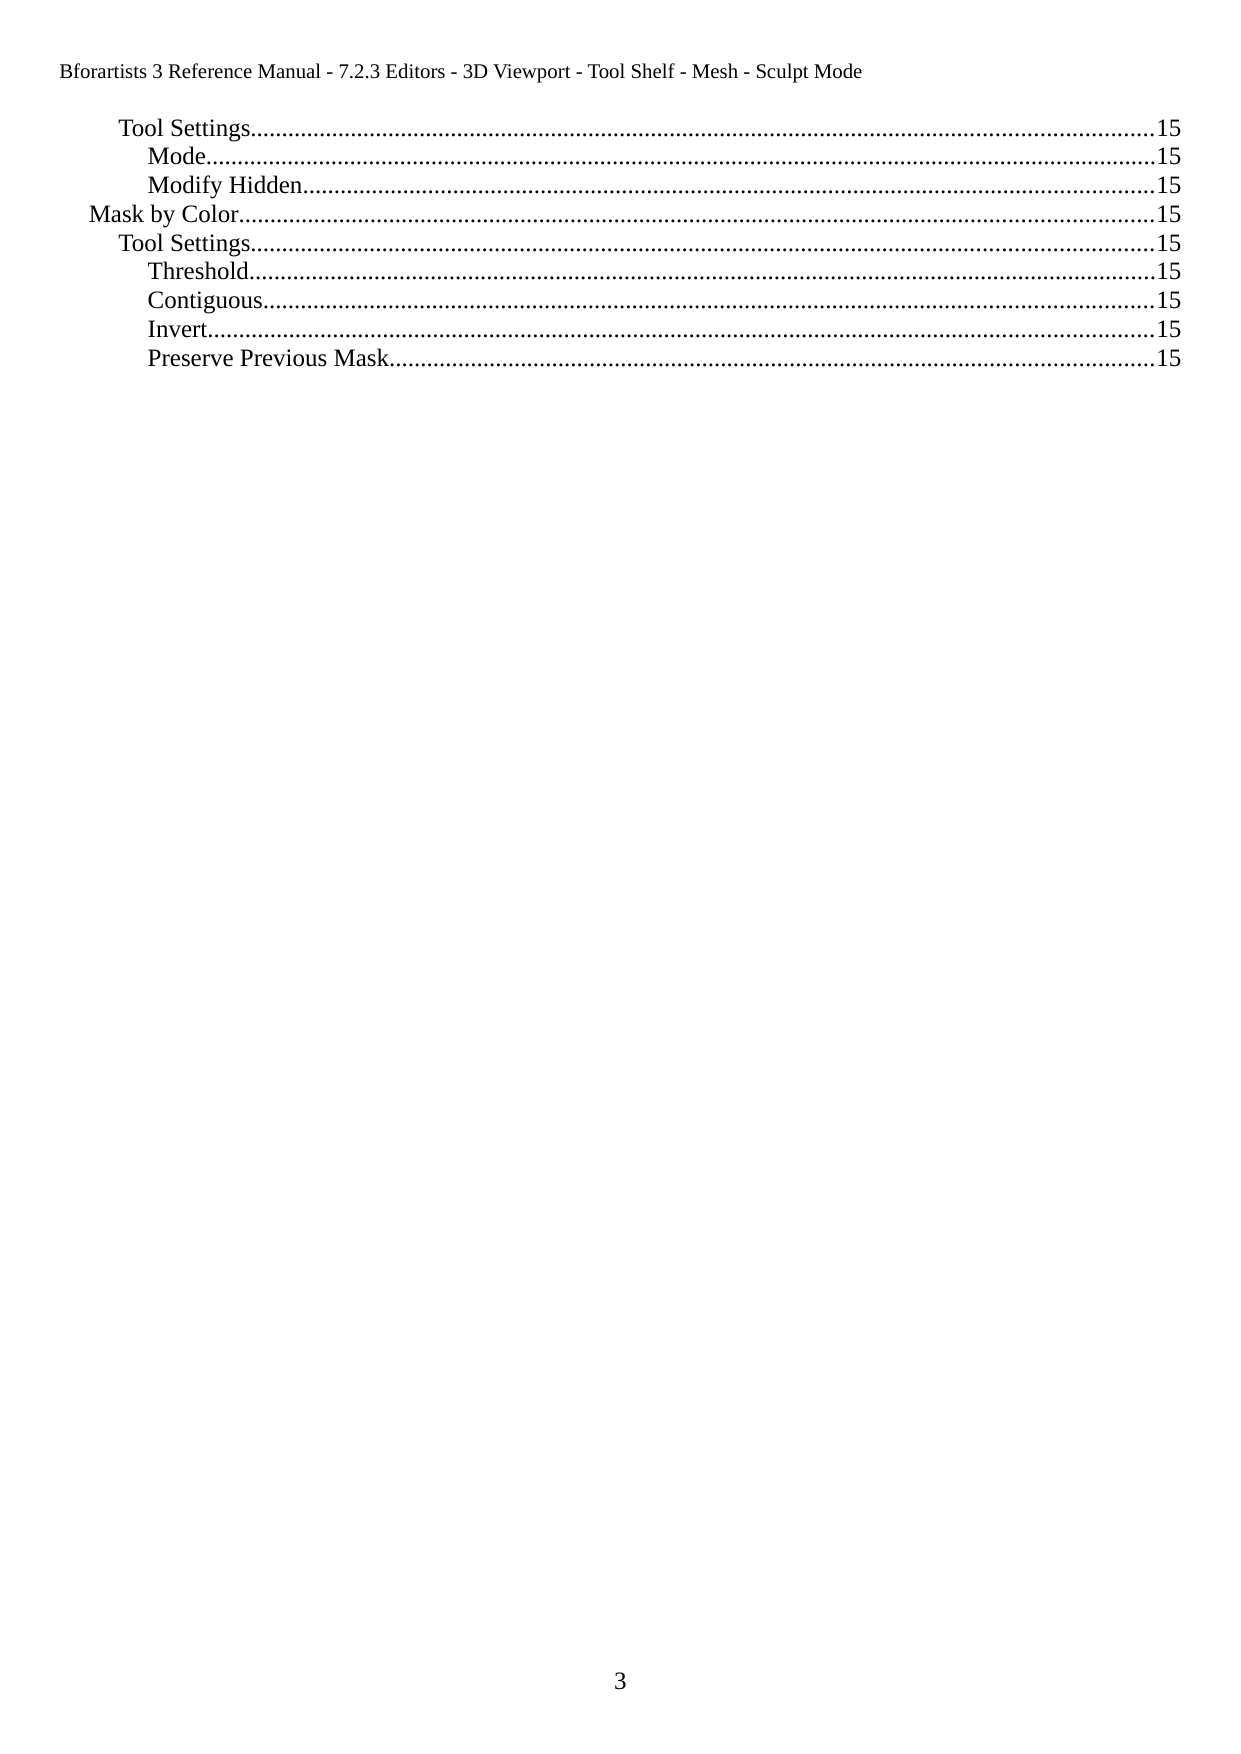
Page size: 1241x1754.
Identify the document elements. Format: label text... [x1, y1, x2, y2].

text Mode 15 [147, 141, 1181, 170]
text Mask by Color 15 [88, 199, 1181, 228]
text Threshold 15 [147, 256, 1181, 285]
text Invert 15 [147, 314, 1181, 343]
text Modify Hidden 15 [147, 170, 1181, 199]
text Preserve Previous Mask 15 [147, 343, 1181, 371]
text Tool Settings 15 [118, 113, 1181, 141]
text Tool Settings 15 [118, 228, 1181, 256]
text Contiguous 15 [147, 285, 1181, 314]
